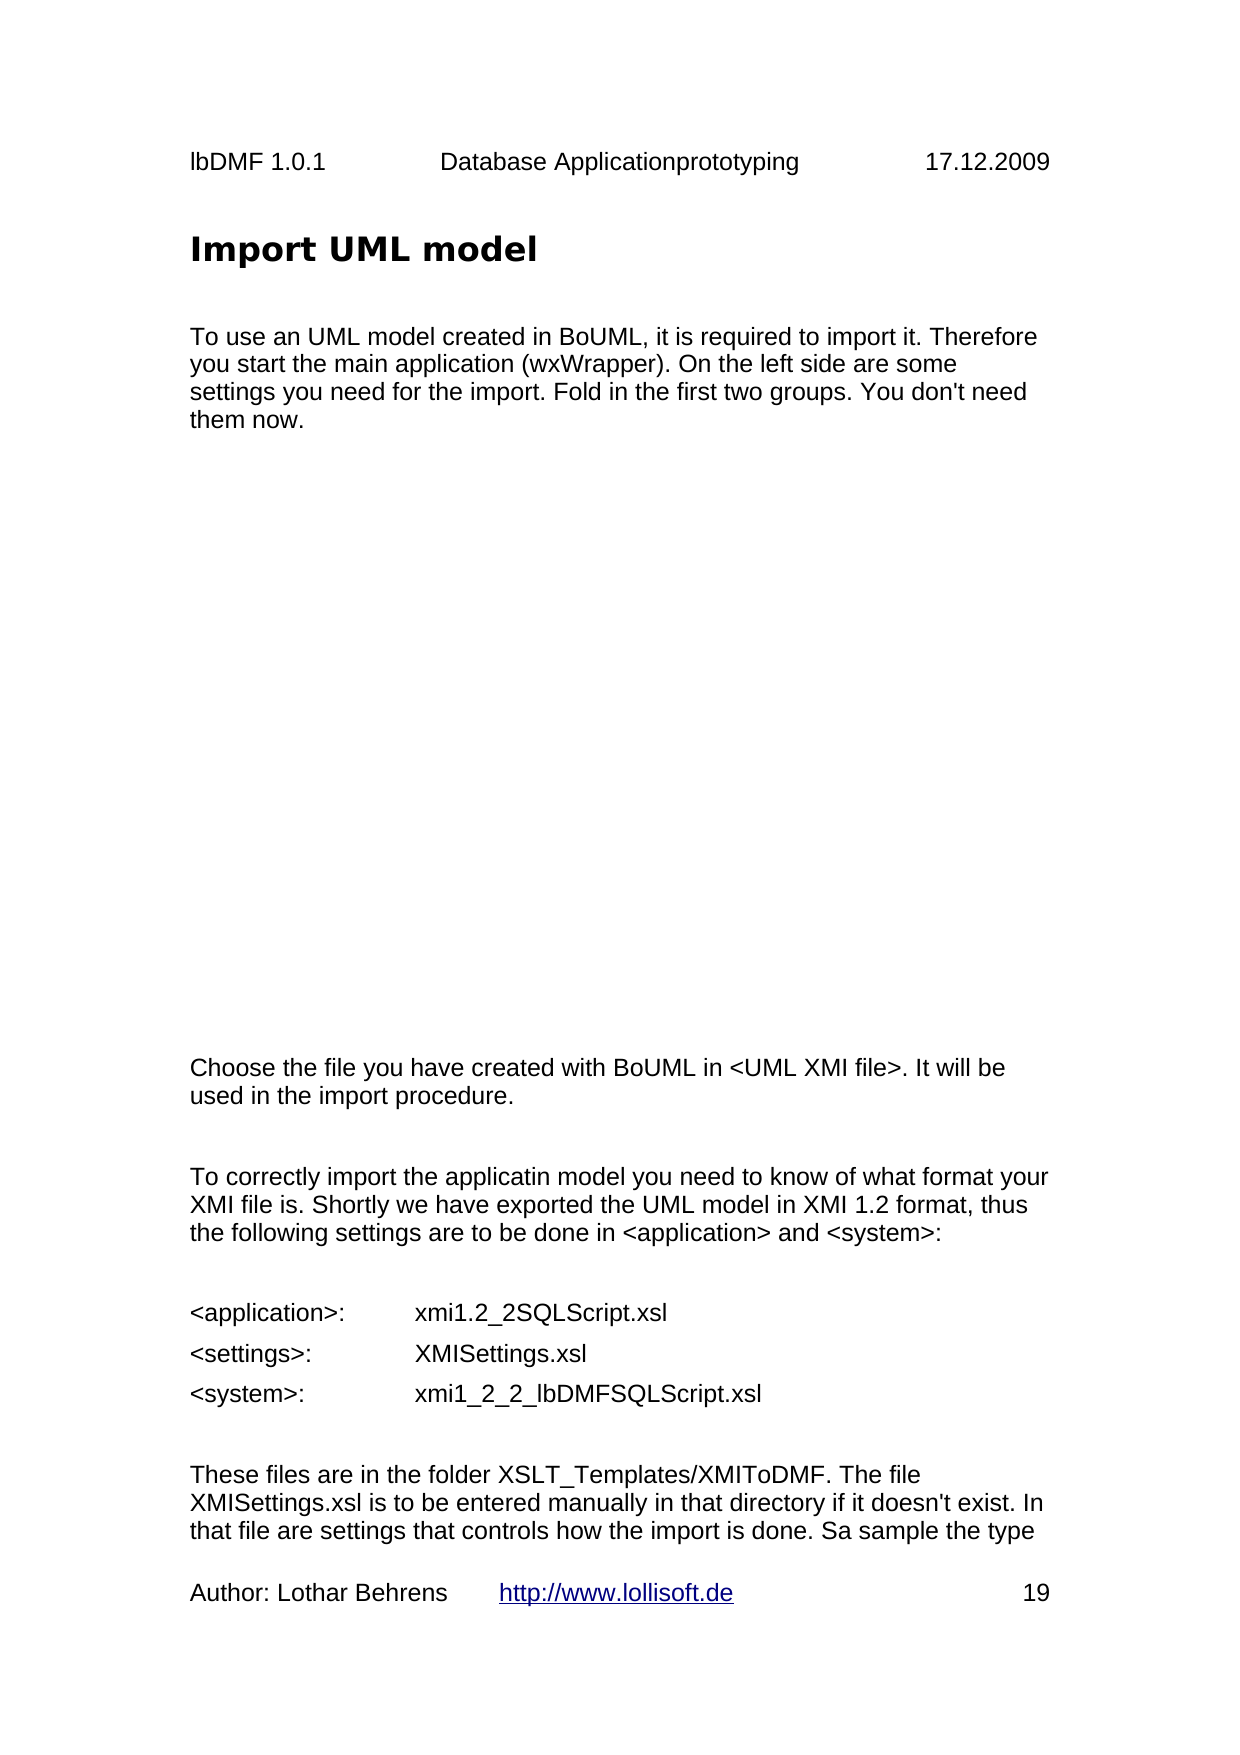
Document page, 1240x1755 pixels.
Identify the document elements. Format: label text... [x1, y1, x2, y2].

text <application>: xmi1.2_2SQLScript.xsl [189, 1299, 1050, 1327]
text <system>: xmi1_2_2_lbDMFSQLScript.xsl [189, 1380, 1050, 1408]
text To correctly import the applicatin model you need to know of what format your XMI file is. Shortly we have exported the UML model in XMI 1.2 format, thus the following settings are to be done in <application> and <system>: [189, 1163, 1050, 1246]
text Choose the file you have created with BoUML in <UML XMI file>. It will be used in the import procedure. [189, 1054, 1050, 1110]
subtitle Import UML model [189, 230, 1050, 269]
text To use an UML model created in BoUML, it is required to import it. Therefore you start the main application (wxWrapper). On the left side are some settings you need for the import. Fold in the first two groups. You don't need them now. [189, 322, 1050, 434]
text These files are in the folder XSLT_Templates/XMIToDMF. The file XMISettings.xsl is to be entered manually in that directory if it doesn't exist. In that file are settings that controls how the import is done. Sa sample the type [189, 1461, 1050, 1545]
text <settings>: XMISettings.xsl [189, 1340, 1050, 1368]
